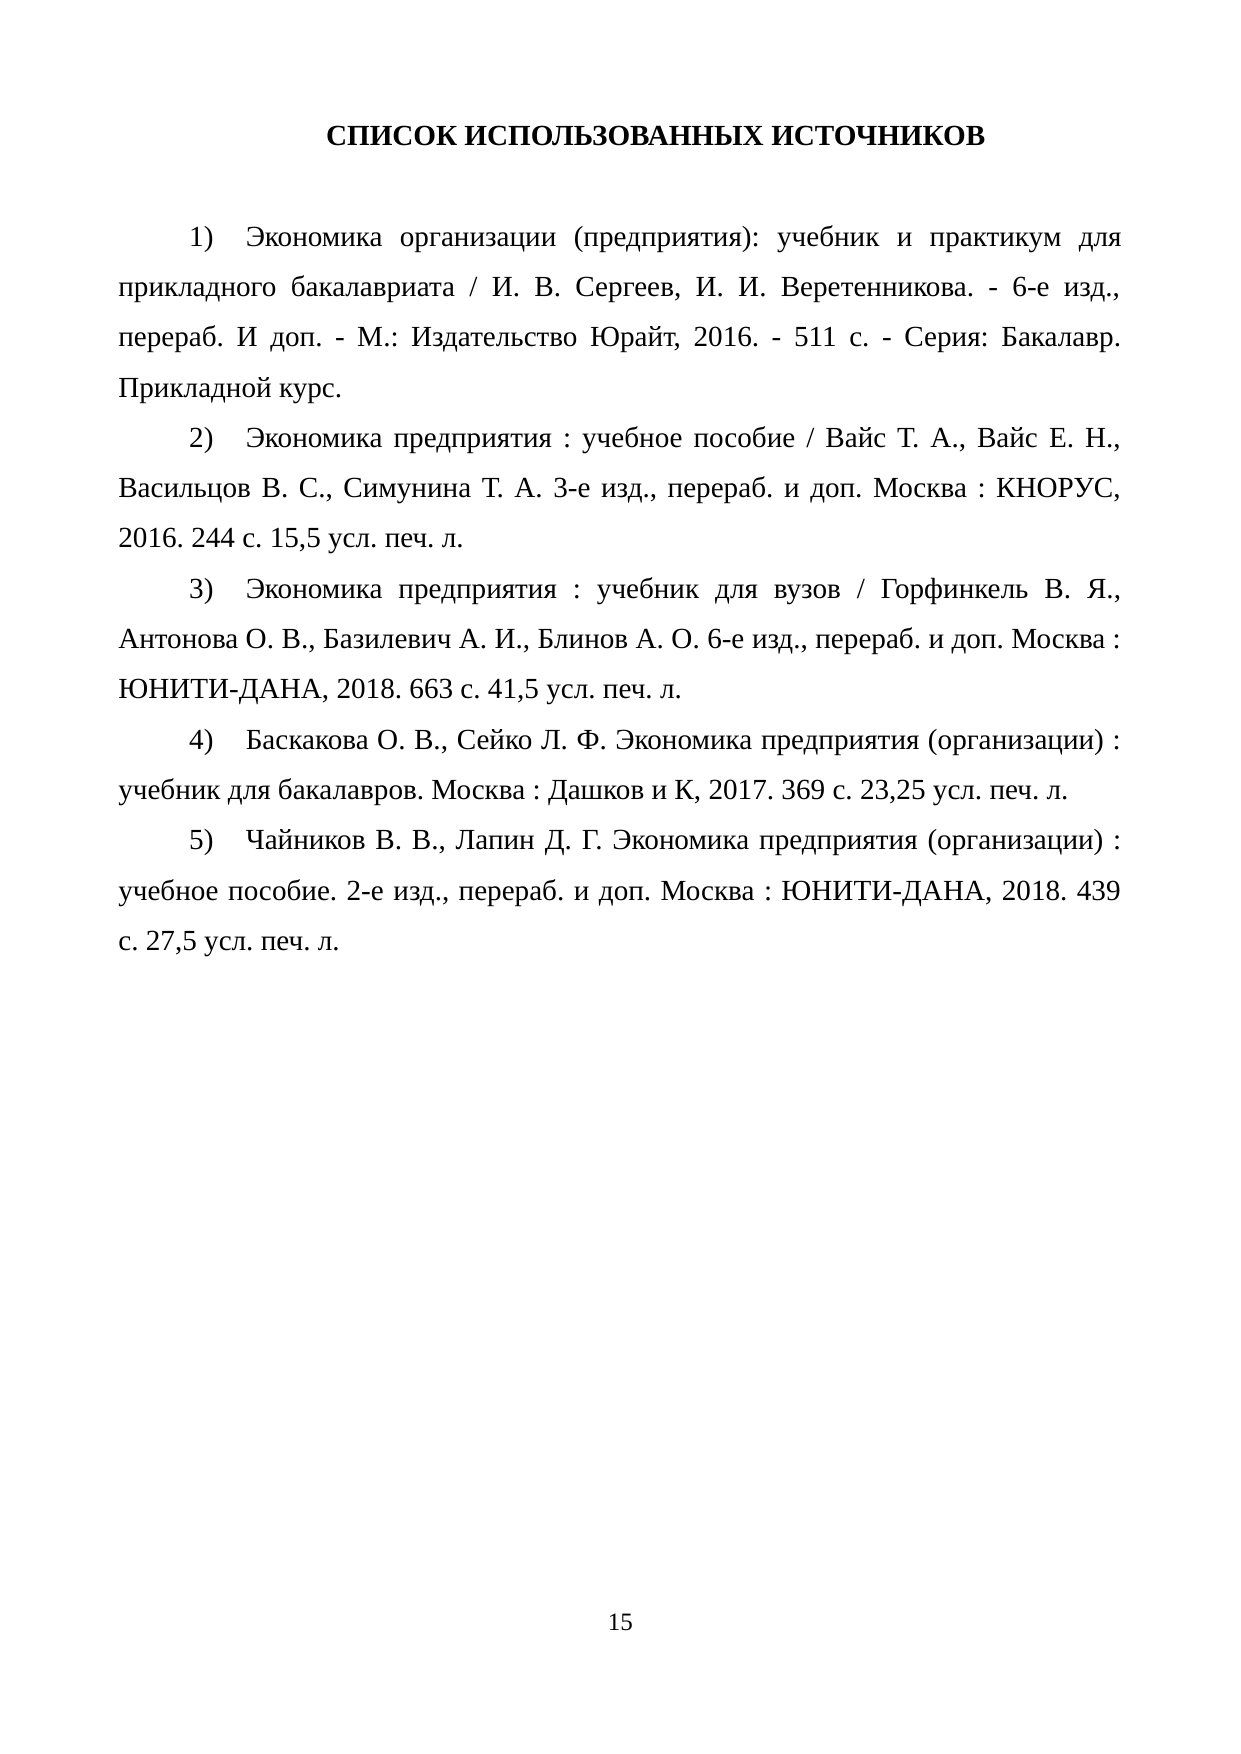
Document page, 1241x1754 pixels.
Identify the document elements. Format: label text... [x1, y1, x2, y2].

list Чайников В. В., Лапин Д. Г. Экономика предприятия (организации) : учебное пособие. 2-е изд., перераб. и доп. Москва : ЮНИТИ-ДАНА, 2018. 439 с. 27,5 усл. печ. л. [118, 822, 1122, 957]
list Экономика предприятия : учебник для вузов / Горфинкель В. Я., Антонова О. В., Базилевич А. И., Блинов А. О. 6-е изд., перераб. и доп. Москва : ЮНИТИ-ДАНА, 2018. 663 с. 41,5 усл. печ. л. [118, 571, 1122, 705]
list Экономика организации (предприятия): учебник и практикум для прикладного бакалавриата / И. В. Сергеев, И. И. Веретенникова. - 6-е изд., перераб. И доп. - М.: Издательство Юрайт, 2016. - 511 с. - Серия: Бакалавр. Прикладной курс. [118, 219, 1122, 403]
list Баскакова О. В., Сейко Л. Ф. Экономика предприятия (организации) : учебник для бакалавров. Москва : Дашков и К, 2017. 369 с. 23,25 усл. печ. л. [118, 722, 1122, 806]
list Экономика предприятия : учебное пособие / Вайс Т. А., Вайс Е. Н., Васильцов В. С., Симунина Т. А. 3-е изд., перераб. и доп. Москва : КНОРУС, 2016. 244 с. 15,5 усл. печ. л. [118, 420, 1122, 554]
text СПИСОК ИСПОЛЬЗОВАННЫХ ИСТОЧНИКОВ [118, 118, 1122, 152]
